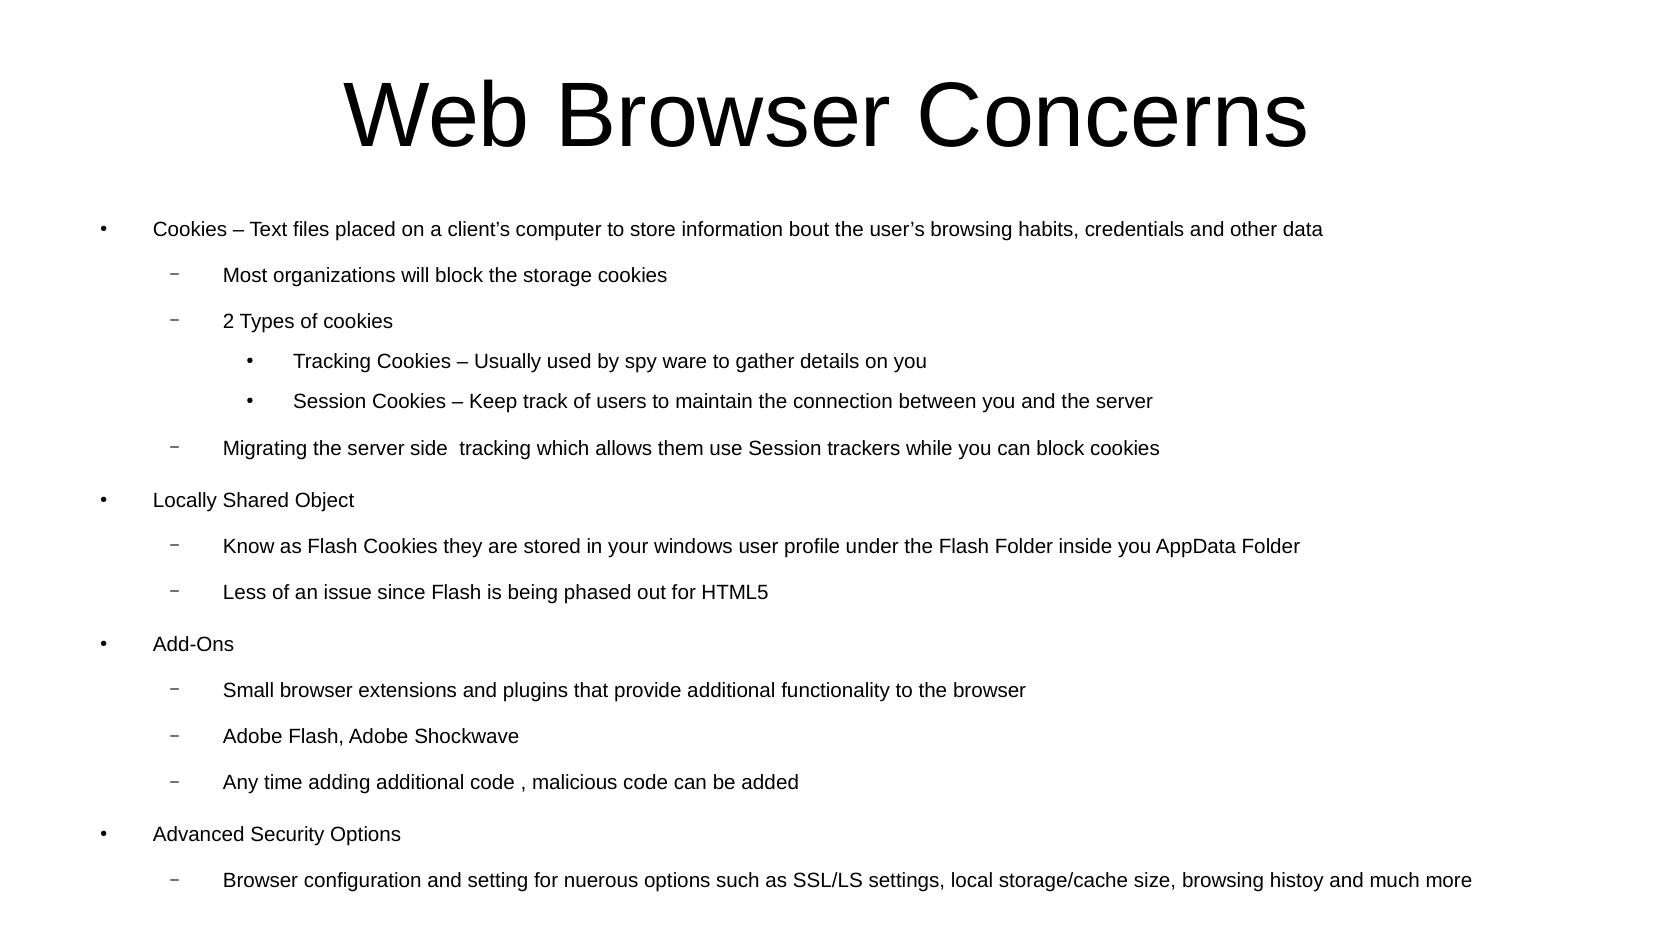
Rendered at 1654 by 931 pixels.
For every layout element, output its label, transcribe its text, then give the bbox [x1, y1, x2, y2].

title Web Browser Concerns [82, 37, 1571, 193]
list Cookies – Text files placed on a client’s computer to store information bout the user’s browsing habits, credentials and other data Most organizations will block the storage cookies 2 Types of cookies Tracking Cookies – Usually used by spy ware to gather details on you Session Cookies – Keep track of users to maintain the connection between you and the server Migrating the server side tracking which allows them use Session trackers while you can block cookies Locally Shared Object Know as Flash Cookies they are stored in your windows user profile under the Flash Folder inside you AppData Folder Less of an issue since Flash is being phased out for HTML5 Add-Ons Small browser extensions and plugins that provide additional functionality to the browser Adobe Flash, Adobe Shockwave Any time adding additional code , malicious code can be added Advanced Security Options Browser configuration and setting for nuerous options such as SSL/LS settings, local storage/cache size, browsing histoy and much more [82, 217, 1621, 901]
